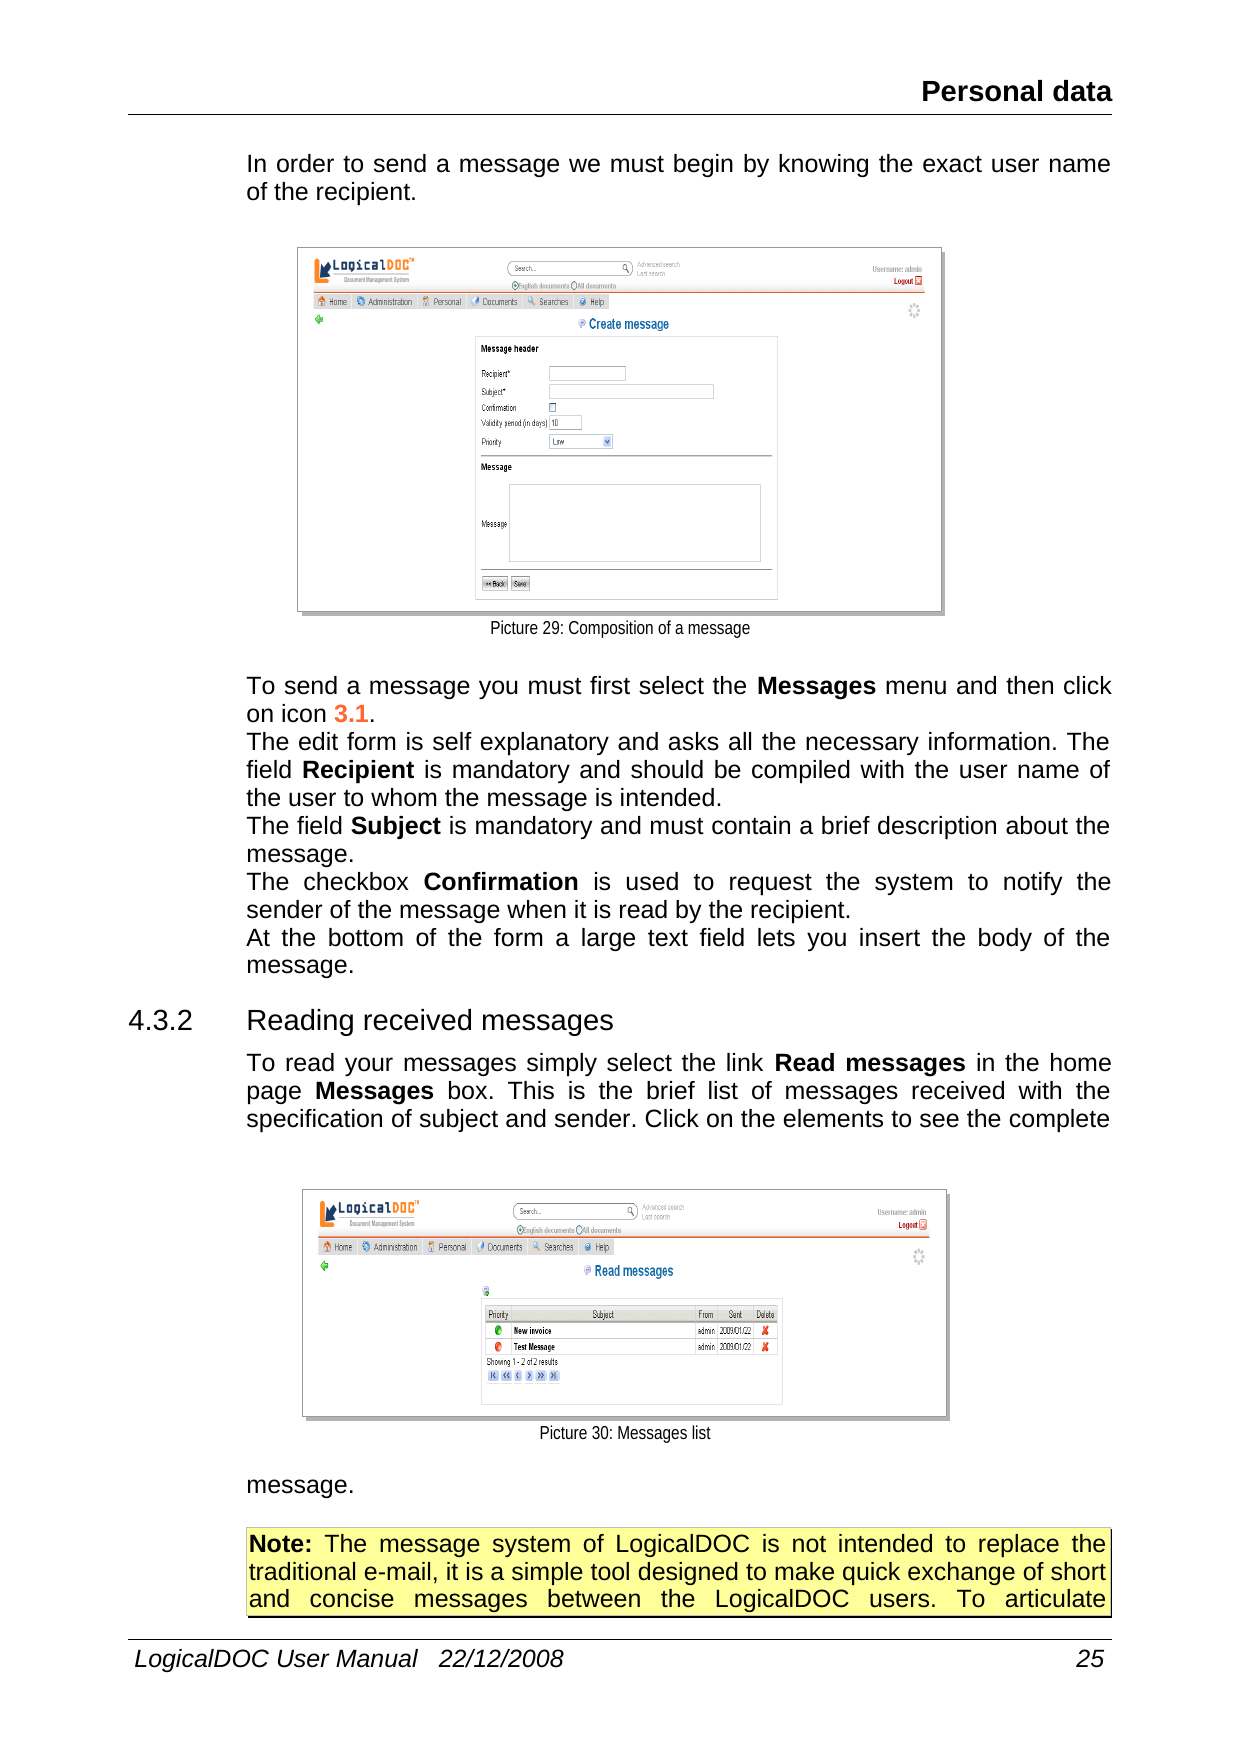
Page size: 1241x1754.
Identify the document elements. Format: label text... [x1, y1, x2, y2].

text Picture 29: Composition of a message [297, 612, 943, 638]
text Note: The message system of LogicalDOC is not intended to replace the traditional e-mail, it is a simple tool designed to make quick exchange of short and concise messages between the LogicalDOC users. To articulate [247, 1528, 1110, 1615]
text To read your messages simply select the link Read messages in the home page Messages box. This is the brief list of messages received with the specification of subject and sender. Click on the elements to see the complete message. [246, 1049, 1112, 1499]
text At the bottom of the form a large text field lets you insert the body of the message. [246, 923, 1112, 979]
picture [313, 256, 925, 602]
text The edit form is self explanatory and asks all the necessary information. The field Recipient is mandatory and should be compiled with the user name of the user to whom the message is intended. [246, 728, 1112, 812]
text The field Subject is mandatory and must contain a brief description about the message. [246, 812, 1112, 867]
text Picture 30: Messages list [302, 1417, 948, 1443]
text In order to send a message we must begin by knowing the exact user name of the recipient. [246, 150, 1112, 206]
text The checkbox Confirmation is used to request the system to notify the sender of the message when it is read by the recipient. [246, 867, 1112, 923]
subtitle Reading received messages [128, 1004, 1112, 1037]
picture [318, 1198, 930, 1407]
text To send a message you must first select the Messages menu and then click on icon 3.1. [246, 206, 1112, 728]
